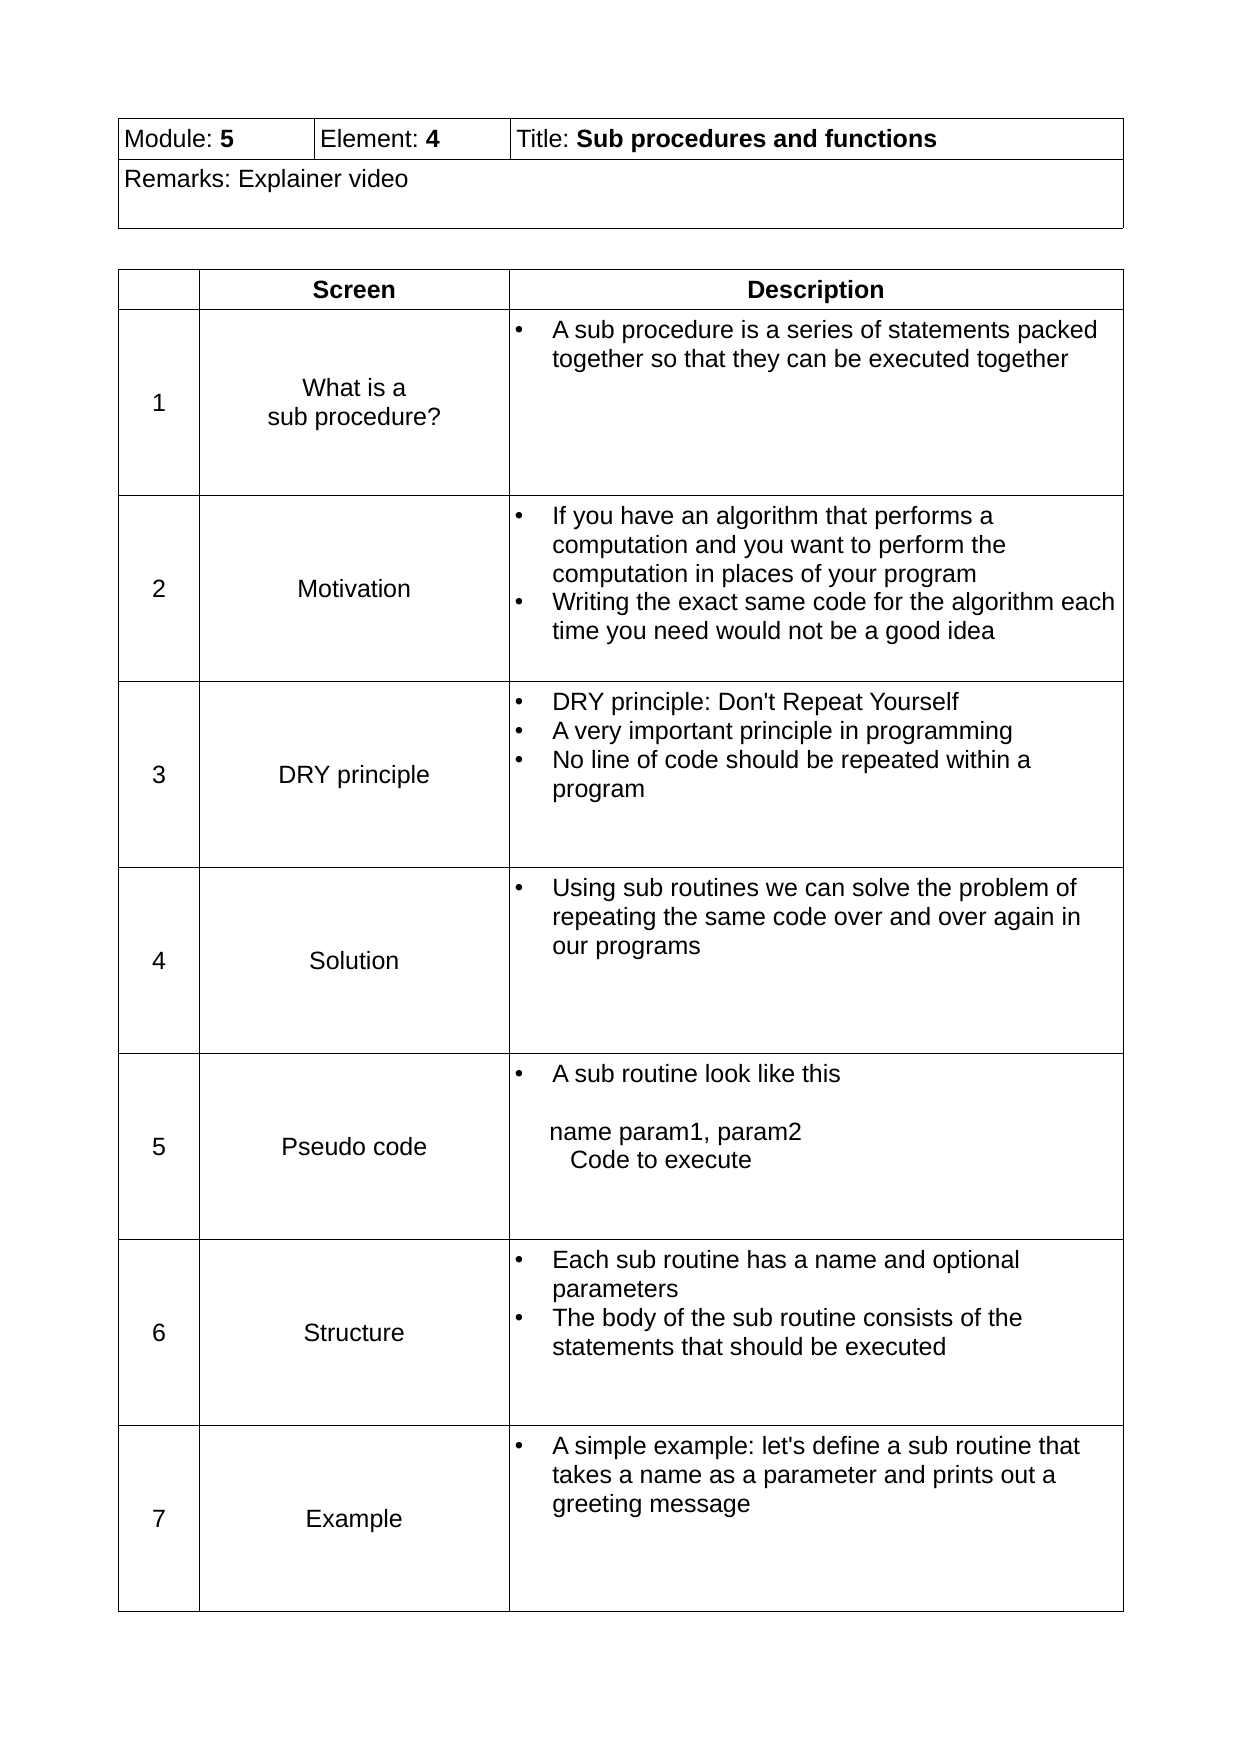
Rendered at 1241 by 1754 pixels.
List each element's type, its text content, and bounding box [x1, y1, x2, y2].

table_header Screen [200, 270, 509, 309]
table_header [119, 270, 199, 309]
table_header Title: Sub procedures and functions [511, 119, 1123, 158]
table_cell 6 [119, 1240, 199, 1425]
table_cell 3 [119, 682, 199, 867]
table_cell A simple example: let's define a sub routine that takes a name as a parameter and prints out a greeting message [510, 1426, 1123, 1611]
table_cell 5 [119, 1054, 199, 1239]
table_cell Solution [200, 868, 509, 1053]
table_cell Remarks: Explainer video [119, 160, 1123, 227]
table_cell Motivation [200, 496, 509, 681]
table_cell 4 [119, 868, 199, 1053]
table_header Description [510, 270, 1123, 309]
table_cell Using sub routines we can solve the problem of repeating the same code over and over again in our programs [510, 868, 1123, 1053]
table_cell DRY principle: Don't Repeat Yourself A very important principle in programming No line of code should be repeated within a program [510, 682, 1123, 867]
table_header Element: 4 [315, 119, 510, 158]
table_cell 1 [119, 310, 199, 495]
table_cell Example [200, 1426, 509, 1611]
table_cell A sub procedure is a series of statements packed together so that they can be executed together [510, 310, 1123, 495]
table_cell Each sub routine has a name and optional parameters The body of the sub routine consists of the statements that should be executed [510, 1240, 1123, 1425]
table_cell Pseudo code [200, 1054, 509, 1239]
table_cell If you have an algorithm that performs a computation and you want to perform the computation in places of your program Writing the exact same code for the algorithm each time you need would not be a good idea [510, 496, 1123, 681]
table_cell A sub routine look like this name param1, param2 Code to execute [510, 1054, 1123, 1239]
table_cell 7 [119, 1426, 199, 1611]
table_cell 2 [119, 496, 199, 681]
table_cell DRY principle [200, 682, 509, 867]
table_header Module: 5 [119, 119, 314, 158]
table_cell What is a sub procedure? [200, 310, 509, 495]
table_cell Structure [200, 1240, 509, 1425]
